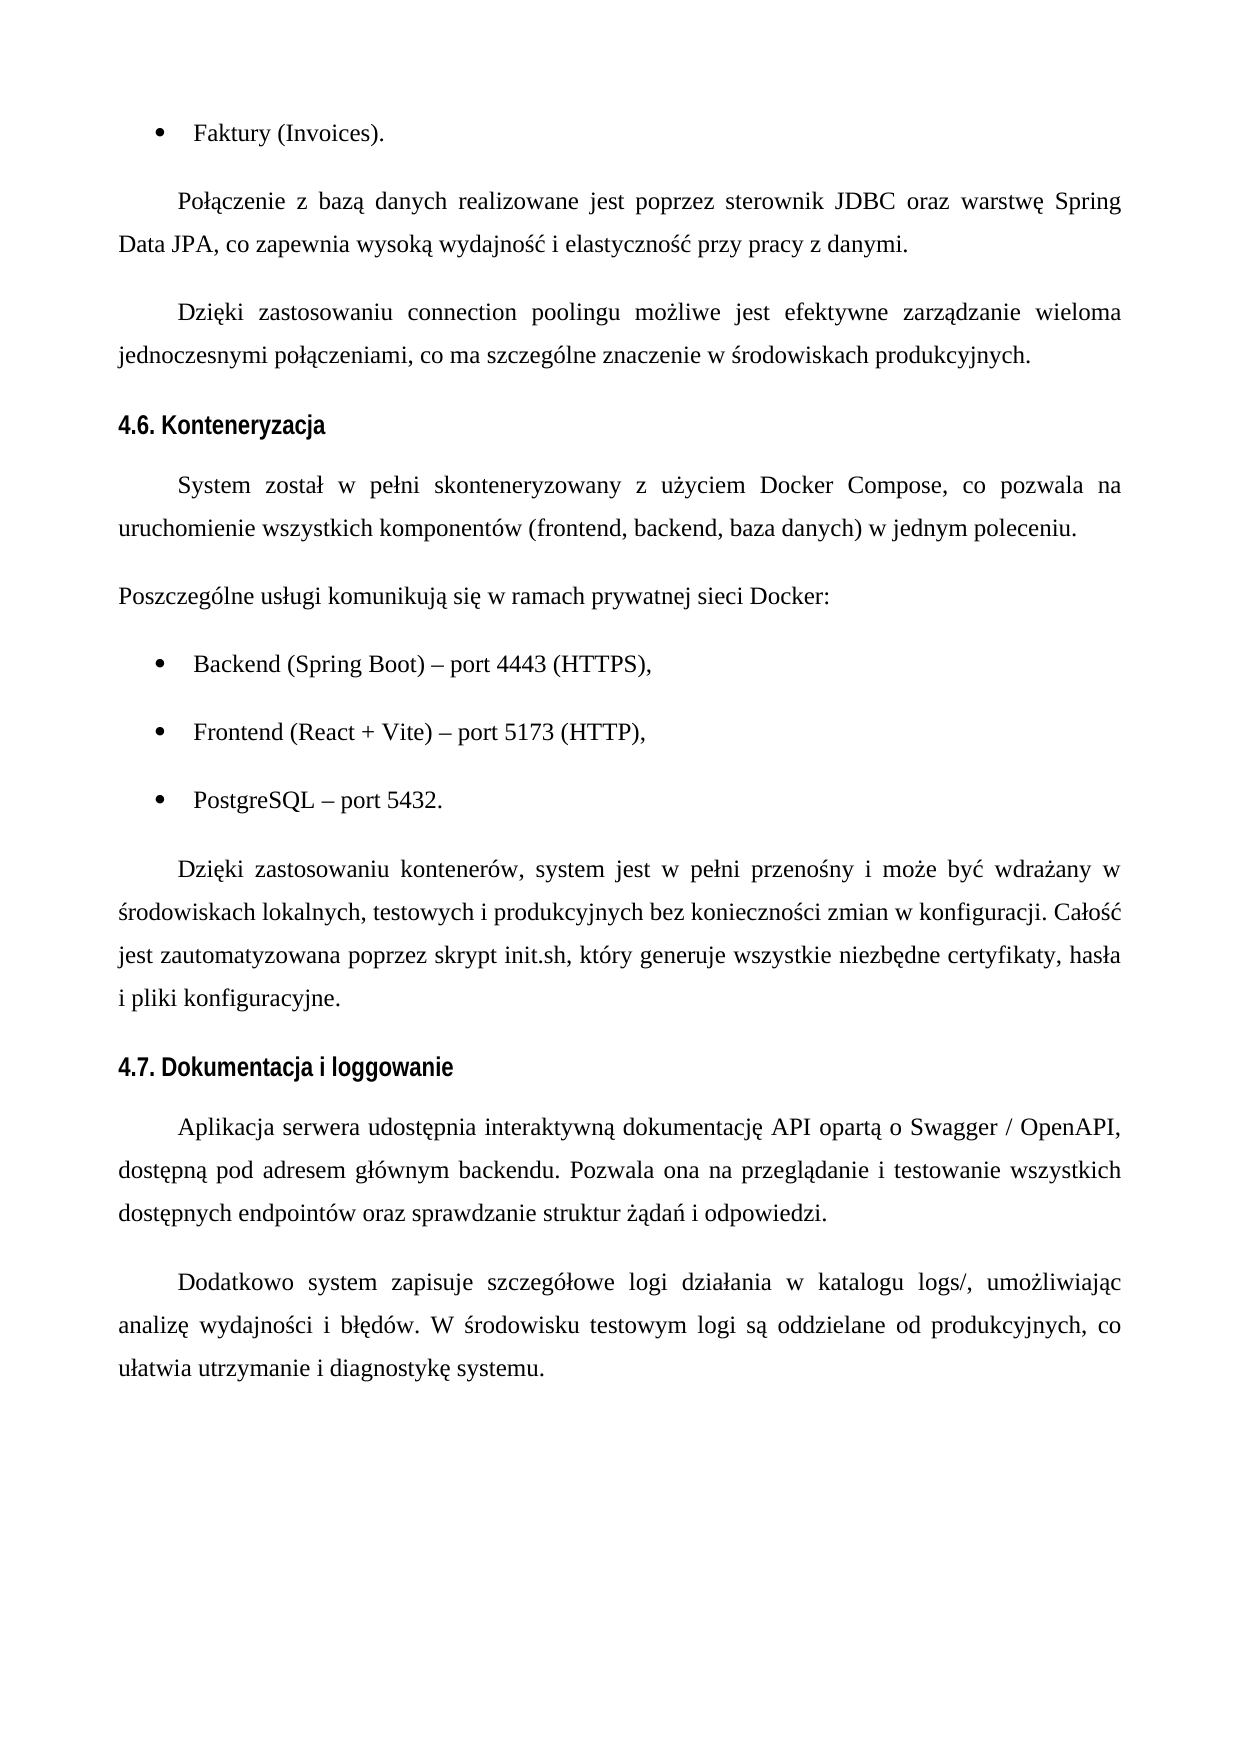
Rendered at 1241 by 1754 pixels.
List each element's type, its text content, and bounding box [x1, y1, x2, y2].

text Połączenie z bazą danych realizowane jest poprzez sterownik JDBC oraz warstwę Spring Data JPA, co zapewnia wysoką wydajność i elastyczność przy pracy z danymi. [118, 186, 1122, 258]
text System został w pełni skonteneryzowany z użyciem Docker Compose, co pozwala na uruchomienie wszystkich komponentów (frontend, backend, baza danych) w jednym poleceniu. [118, 470, 1122, 542]
text Dodatkowo system zapisuje szczegółowe logi działania w katalogu logs/, umożliwiając analizę wydajności i błędów. W środowisku testowym logi są oddzielane od produkcyjnych, co ułatwia utrzymanie i diagnostykę systemu. [118, 1267, 1122, 1382]
list Backend (Spring Boot) – port 4443 (HTTPS), [156, 649, 1122, 678]
text Dzięki zastosowaniu connection poolingu możliwe jest efektywne zarządzanie wieloma jednoczesnymi połączeniami, co ma szczególne znaczenie w środowiskach produkcyjnych. [118, 297, 1122, 369]
text Aplikacja serwera udostępnia interaktywną dokumentację API opartą o Swagger / OpenAPI, dostępną pod adresem głównym backendu. Pozwala ona na przeglądanie i testowanie wszystkich dostępnych endpointów oraz sprawdzanie struktur żądań i odpowiedzi. [118, 1112, 1122, 1227]
list Faktury (Invoices). [156, 118, 1122, 147]
text Poszczególne usługi komunikują się w ramach prywatnej sieci Docker: [118, 581, 1122, 610]
text 4.6. Konteneryzacja [118, 409, 1122, 440]
list Frontend (React + Vite) – port 5173 (HTTP), [156, 717, 1122, 746]
list PostgreSQL – port 5432. [156, 786, 1122, 814]
text Dzięki zastosowaniu kontenerów, system jest w pełni przenośny i może być wdrażany w środowiskach lokalnych, testowych i produkcyjnych bez konieczności zmian w konfiguracji. Całość jest zautomatyzowana poprzez skrypt init.sh, który generuje wszystkie niezbędne certyfikaty, hasła i pliki konfiguracyjne. [118, 854, 1122, 1012]
text 4.7. Dokumentacja i loggowanie [118, 1051, 1122, 1082]
